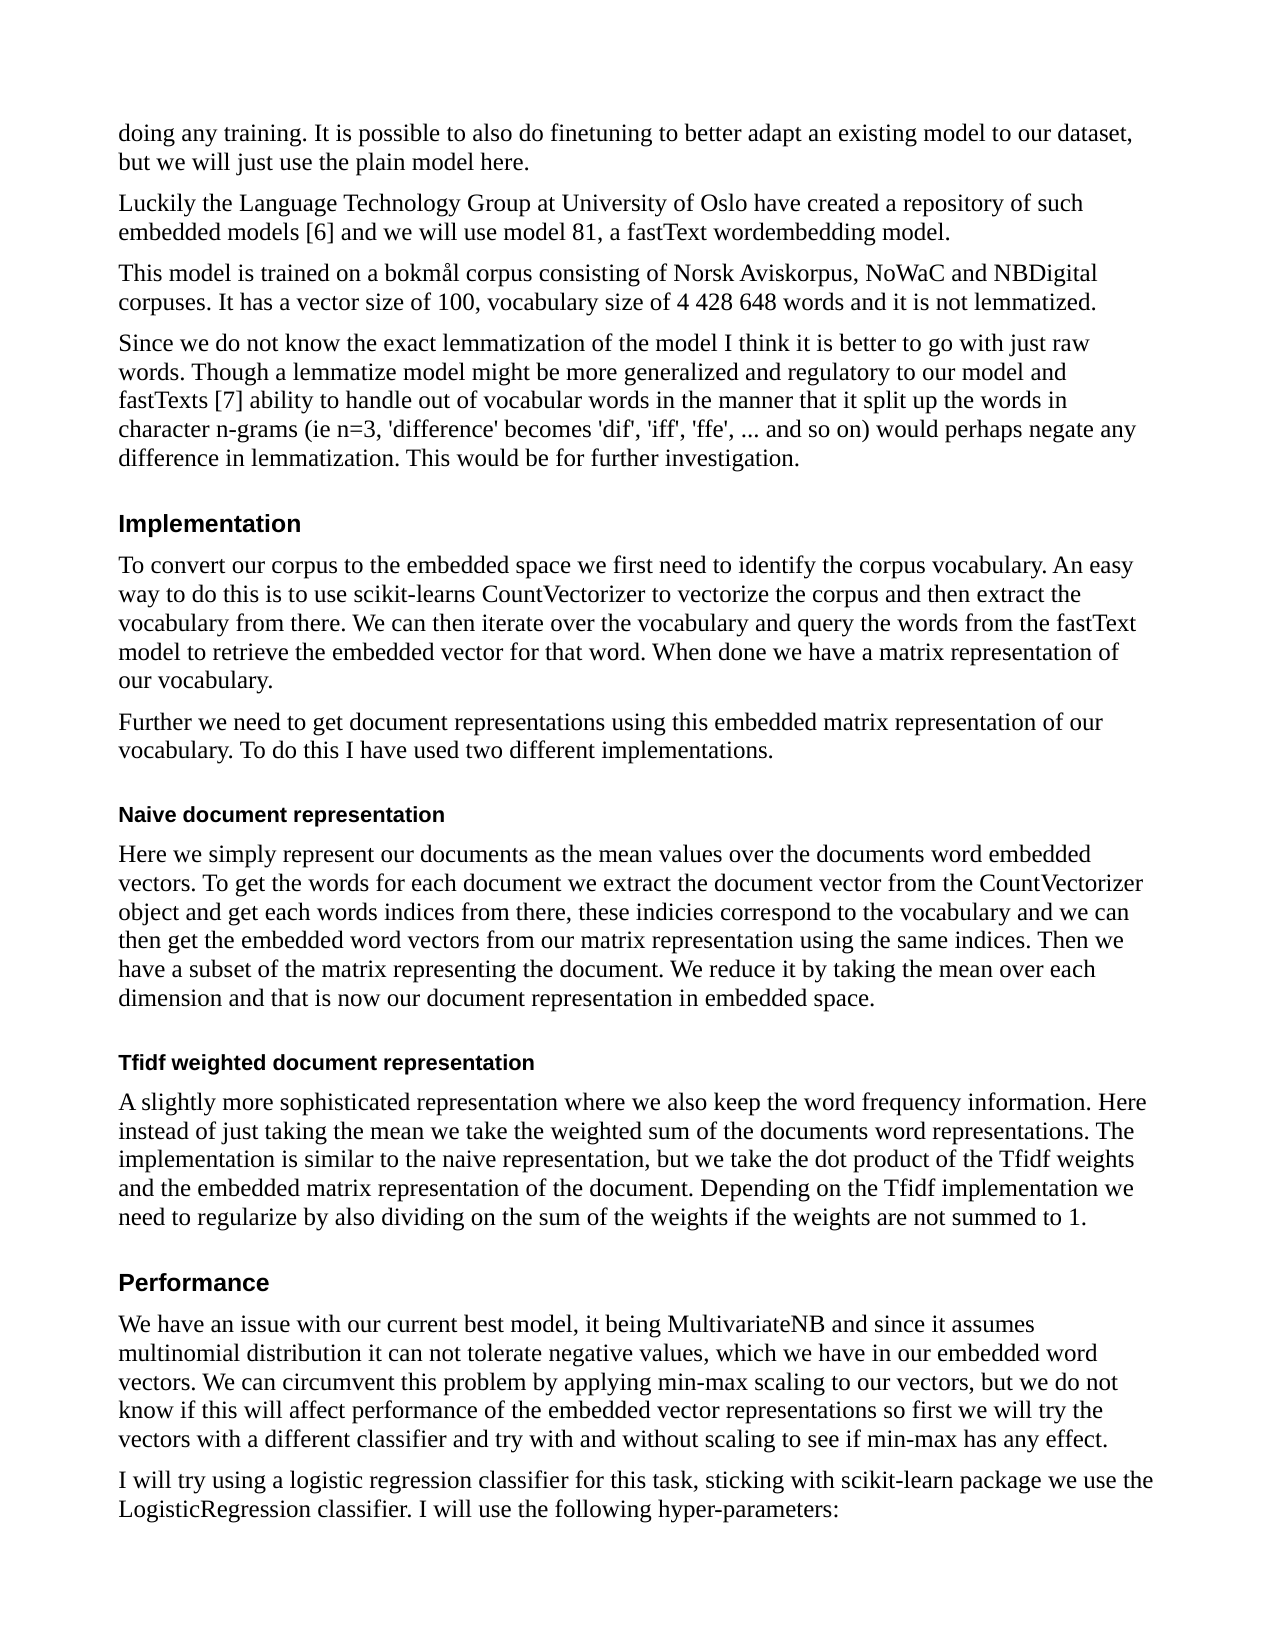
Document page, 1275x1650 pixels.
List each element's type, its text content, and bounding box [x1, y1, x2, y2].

text Since we do not know the exact lemmatization of the model I think it is better to go with just raw words. Though a lemmatize model might be more generalized and regulatory to our model and fastTexts [7] ability to handle out of vocabular words in the manner that it split up the words in character n-grams (ie n=3, 'difference' becomes 'dif', 'iff', 'ffe', ... and so on) would perhaps negate any difference in lemmatization. This would be for further investigation. [118, 328, 1157, 472]
text To convert our corpus to the embedded space we first need to identify the corpus vocabulary. An easy way to do this is to use scikit-learns CountVectorizer to vectorize the corpus and then extract the vocabulary from there. We can then iterate over the vocabulary and query the words from the fastText model to retrieve the embedded vector for that word. When done we have a matrix representation of our vocabulary. [118, 550, 1157, 694]
text We have an issue with our current best model, it being MultivariateNB and since it assumes multinomial distribution it can not tolerate negative values, which we have in our embedded word vectors. We can circumvent this problem by applying min-max scaling to our vectors, but we do not know if this will affect performance of the embedded vector representations so first we will try the vectors with a different classifier and try with and without scaling to see if min-max has any effect. [118, 1309, 1157, 1453]
text Further we need to get document representations using this embedded matrix representation of our vocabulary. To do this I have used two different implementations. [118, 707, 1157, 764]
text Luckily the Language Technology Group at University of Oslo have created a repository of such embedded models [6] and we will use model 81, a fastText wordembedding model. [118, 188, 1157, 246]
text Here we simply represent our documents as the mean values over the documents word embedded vectors. To get the words for each document we extract the document vector from the CountVectorizer object and get each words indices from there, these indicies correspond to the vocabulary and we can then get the embedded word vectors from our matrix representation using the same indices. Then we have a subset of the matrix representing the document. We reduce it by taking the mean over each dimension and that is now our document representation in embedded space. [118, 839, 1157, 1012]
subtitle Performance [118, 1268, 1157, 1297]
text A slightly more sophisticated representation where we also keep the word frequency information. Here instead of just taking the mean we take the weighted sum of the documents word representations. The implementation is similar to the naive representation, but we take the dot product of the Tfidf weights and the embedded matrix representation of the document. Depending on the Tfidf implementation we need to regularize by also dividing on the sum of the weights if the weights are not summed to 1. [118, 1087, 1157, 1231]
text This model is trained on a bokmål corpus consisting of Norsk Aviskorpus, NoWaC and NBDigital corpuses. It has a vector size of 100, vocabulary size of 4 428 648 words and it is not lemmatized. [118, 258, 1157, 316]
subtitle Implementation [118, 509, 1157, 538]
subtitle Naive document representation [118, 802, 1157, 827]
text doing any training. It is possible to also do finetuning to better adapt an existing model to our dataset, but we will just use the plain model here. [118, 118, 1157, 176]
subtitle Tfidf weighted document representation [118, 1049, 1157, 1074]
text I will try using a logistic regression classifier for this task, sticking with scikit-learn package we use the LogisticRegression classifier. I will use the following hyper-parameters: [118, 1466, 1157, 1523]
